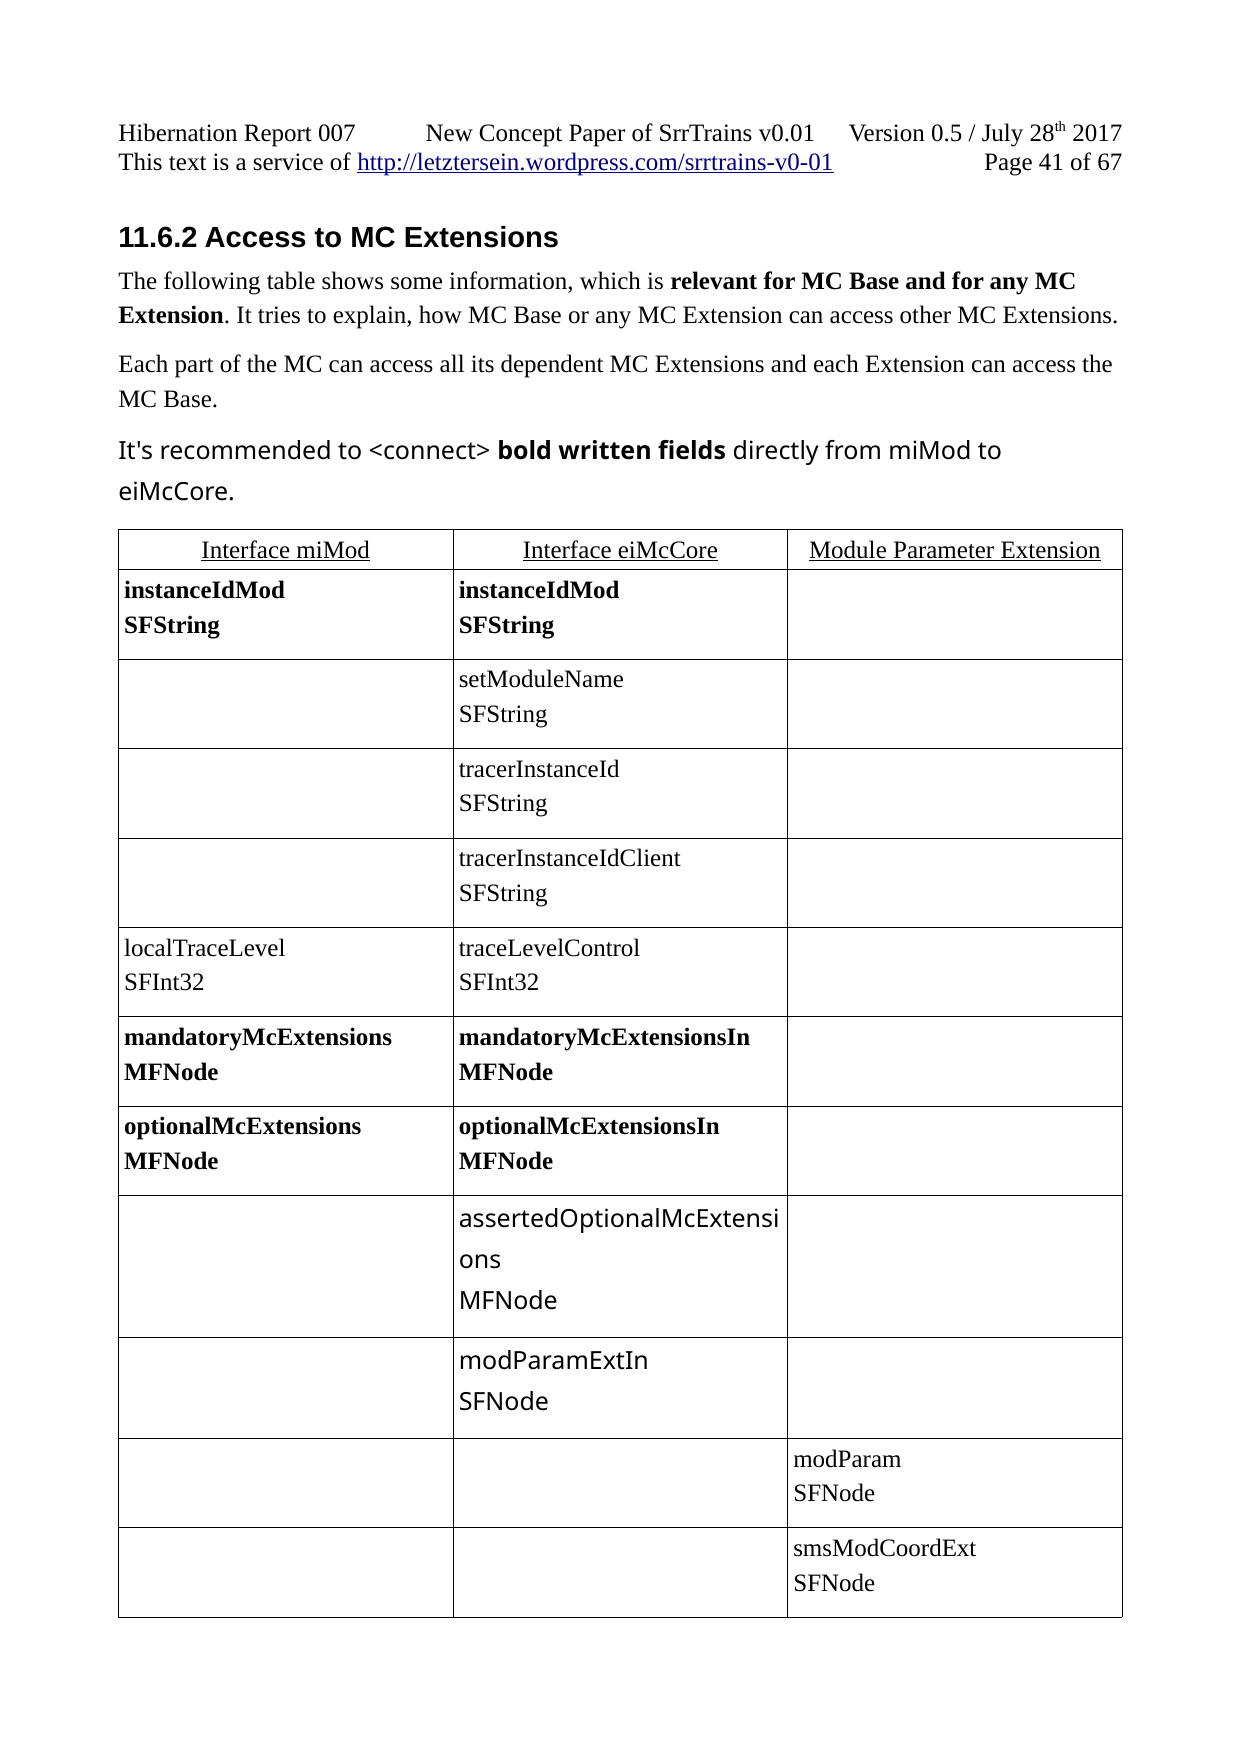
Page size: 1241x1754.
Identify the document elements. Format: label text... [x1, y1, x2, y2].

table_cell [119, 1196, 453, 1337]
table_cell [119, 749, 453, 837]
table_cell [788, 660, 1122, 748]
table_cell [119, 1528, 453, 1617]
table_cell optionalMcExtensions MFNode [119, 1107, 453, 1195]
table_cell localTraceLevel SFInt32 [119, 928, 453, 1016]
table_cell tracerInstanceIdClient SFString [454, 839, 787, 927]
table_cell [788, 1017, 1122, 1106]
text It's recommended to <connect> bold written fields directly from miMod to eiMcCore. [118, 433, 1122, 508]
table_cell assertedOptionalMcExtensions MFNode [454, 1196, 787, 1337]
table_cell [119, 1439, 453, 1527]
table_cell [454, 1439, 787, 1527]
table_cell mandatoryMcExtensions MFNode [119, 1017, 453, 1106]
text Each part of the MC can access all its dependent MC Extensions and each Extension can access the MC Base. [118, 349, 1122, 412]
table_cell instanceIdMod SFString [454, 570, 787, 659]
table_header Module Parameter Extension [788, 530, 1122, 569]
table_cell [454, 1528, 787, 1617]
table_cell traceLevelControl SFInt32 [454, 928, 787, 1016]
table_cell [788, 1107, 1122, 1195]
text The following table shows some information, which is relevant for MC Base and for any MC Extension. It tries to explain, how MC Base or any MC Extension can access other MC Extensions. [118, 266, 1122, 329]
subtitle 11.6.2 Access to MC Extensions [118, 220, 1122, 253]
table_header Interface miMod [119, 530, 453, 569]
table_cell modParam SFNode [788, 1439, 1122, 1527]
table_cell [788, 749, 1122, 837]
table_cell [119, 660, 453, 748]
table_cell [788, 1338, 1122, 1438]
table_cell smsModCoordExt SFNode [788, 1528, 1122, 1617]
table_cell mandatoryMcExtensionsIn MFNode [454, 1017, 787, 1106]
table_header Interface eiMcCore [454, 530, 787, 569]
table_cell [119, 1338, 453, 1438]
table_cell setModuleName SFString [454, 660, 787, 748]
table_cell tracerInstanceId SFString [454, 749, 787, 837]
table_cell [788, 570, 1122, 659]
table_cell instanceIdMod SFString [119, 570, 453, 659]
table_cell [788, 839, 1122, 927]
table_cell [119, 839, 453, 927]
table_cell optionalMcExtensionsIn MFNode [454, 1107, 787, 1195]
table_cell modParamExtIn SFNode [454, 1338, 787, 1438]
table_cell [788, 928, 1122, 1016]
table_cell [788, 1196, 1122, 1337]
